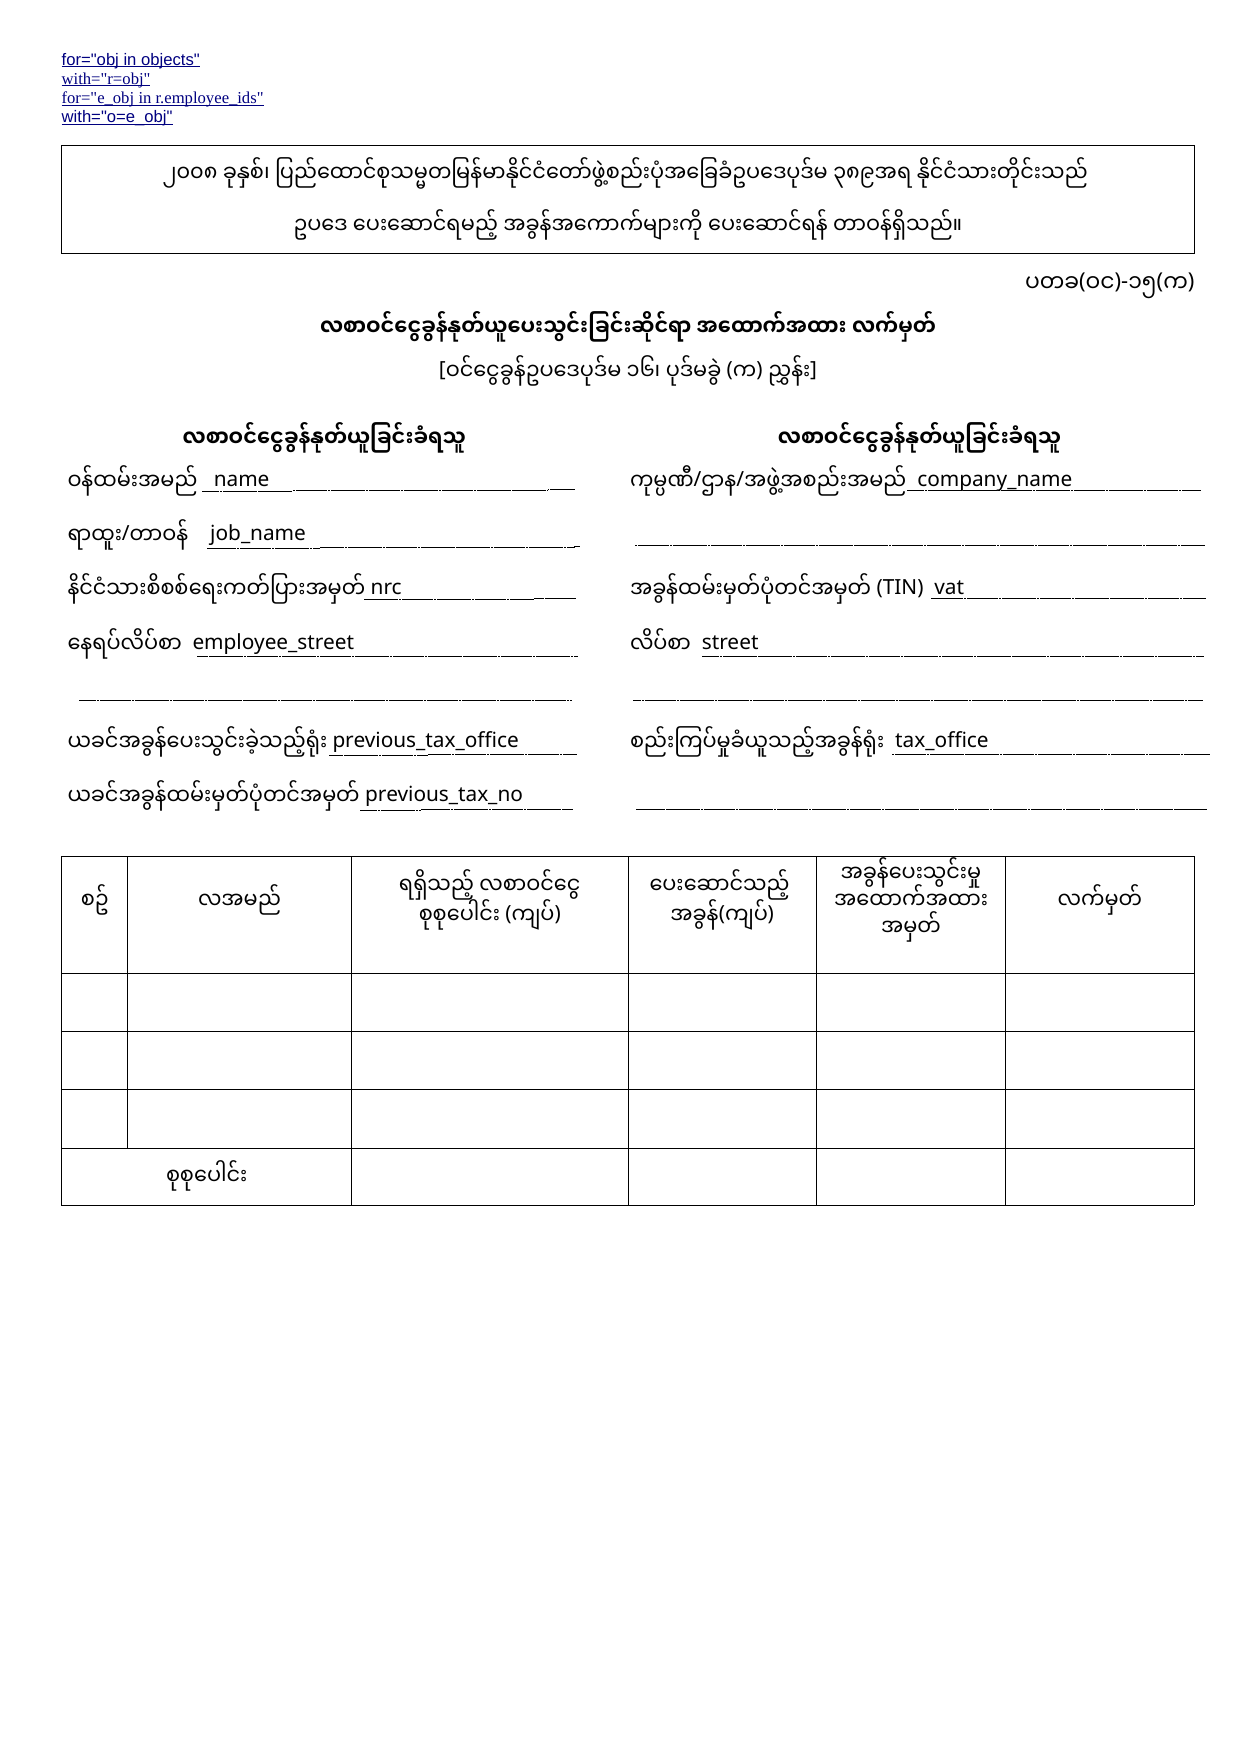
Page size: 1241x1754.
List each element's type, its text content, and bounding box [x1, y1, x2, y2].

table_header ၂၀၀၈ ခုနှစ်၊ ပြည်ထောင်စုသမ္မတမြန်မာနိုင်ငံတော်ဖွဲ့စည်းပုံအခြေခံဥပဒေပုဒ်မ ၃၈၉အရ နိုင်ငံသားတိုင်းသည် ဥပ‌ဒေ ပေးဆောင်ရမည့် အခွန်အကောက်များကို ပေးဆောင်ရန် တာဝန်ရှိသည်။ [62, 146, 1194, 253]
table_cell နေရပ်လိပ်စာ employee_street [61, 621, 586, 719]
table_header အခွန်ပေးသွင်းမှု အထောက်အထား အမှတ် [817, 857, 1005, 973]
table_cell [817, 974, 1005, 1031]
table_cell [352, 1090, 628, 1148]
table_cell [586, 621, 624, 719]
table_cell [629, 1149, 816, 1205]
table_header လက်မှတ် [1006, 857, 1194, 973]
table_cell အခွန်ထမ်းမှတ်ပုံတင်အမှတ် (TIN) vat [624, 567, 1214, 621]
table_cell ယခင်အခွန်ထမ်းမှတ်ပုံတင်အမှတ် previous_tax_no [61, 774, 586, 828]
table_cell [817, 1032, 1005, 1089]
text with="o=e_obj" [61, 107, 1194, 126]
table_cell နိင်ငံသားစိစစ်ရေးကတ်ပြားအမှတ် nrc [61, 567, 586, 621]
table_cell [629, 1090, 816, 1148]
table_cell [1006, 1032, 1194, 1089]
text with="r=obj" [61, 69, 1194, 88]
table_cell [62, 1090, 127, 1148]
table_cell [586, 513, 624, 567]
table_cell [62, 1032, 127, 1089]
table_cell [629, 974, 816, 1031]
text for="e_obj in r.employee_ids" [61, 88, 1194, 107]
table_cell [586, 567, 624, 621]
table_cell [352, 1149, 628, 1205]
table_cell [817, 1090, 1005, 1148]
table_cell ကုမ္ပဏီ/ဌာန/အဖွဲ့အစည်းအမည် company_name [624, 458, 1214, 567]
table_header လစာဝင်ငွေခွန်နုတ်ယူခြင်းခံရသူ [624, 420, 1214, 458]
table_cell [62, 974, 127, 1031]
table_header ရရှိသည့် လစာဝင်ငွေ စုစုပေါင်း (ကျပ်) [352, 857, 628, 973]
table_cell [586, 774, 624, 828]
table_cell ပတခ(ဝင)-၁၅(က) [61, 254, 1194, 313]
table_header ပေးဆောင်သည့် အခွန်(ကျပ်) [629, 857, 816, 973]
table_cell [629, 1032, 816, 1089]
table_header လစာဝင်ငွေခွန်နုတ်ယူခြင်းခံရသူ [61, 420, 586, 458]
table_cell စုစုပေါင်း [62, 1149, 351, 1205]
table_cell [128, 1032, 351, 1089]
table_cell [1006, 1149, 1194, 1205]
table_cell [1006, 974, 1194, 1031]
table_cell [352, 1032, 628, 1089]
table_cell ဝန်ထမ်းအမည် name [61, 458, 586, 512]
table_header [586, 420, 624, 458]
table_header လစာဝင်ငွေခွန်နုတ်ယူပေးသွင်းခြင်းဆိုင်ရာ အထောက်အထား လက်မှတ် [ဝင်ငွေခွန်ဥပဒေပုဒ်မ ၁၆၊ ပုဒ်မခွဲ (က) ညွှန်း] [61, 313, 1194, 397]
table_cell [352, 974, 628, 1031]
table_cell ယခင်အခွန်ပေးသွင်းခဲ့သည့်ရုံး previous_tax_office [61, 719, 586, 773]
table_cell [586, 719, 624, 773]
table_cell စည်းကြပ်မှုခံယူသည့်အခွန်ရုံး tax_office [624, 719, 1214, 828]
table_header လအမည် [128, 857, 351, 973]
table_cell လိပ်စာ street [624, 621, 1214, 719]
table_cell [128, 974, 351, 1031]
table_cell [586, 458, 624, 512]
text for="obj in objects" [61, 49, 1194, 69]
table_cell [1006, 1090, 1194, 1148]
table_cell [128, 1090, 351, 1148]
table_cell [817, 1149, 1005, 1205]
table_cell ရာထူး/တာဝန် job_name [61, 513, 586, 567]
table_header စဥ် [62, 857, 127, 973]
